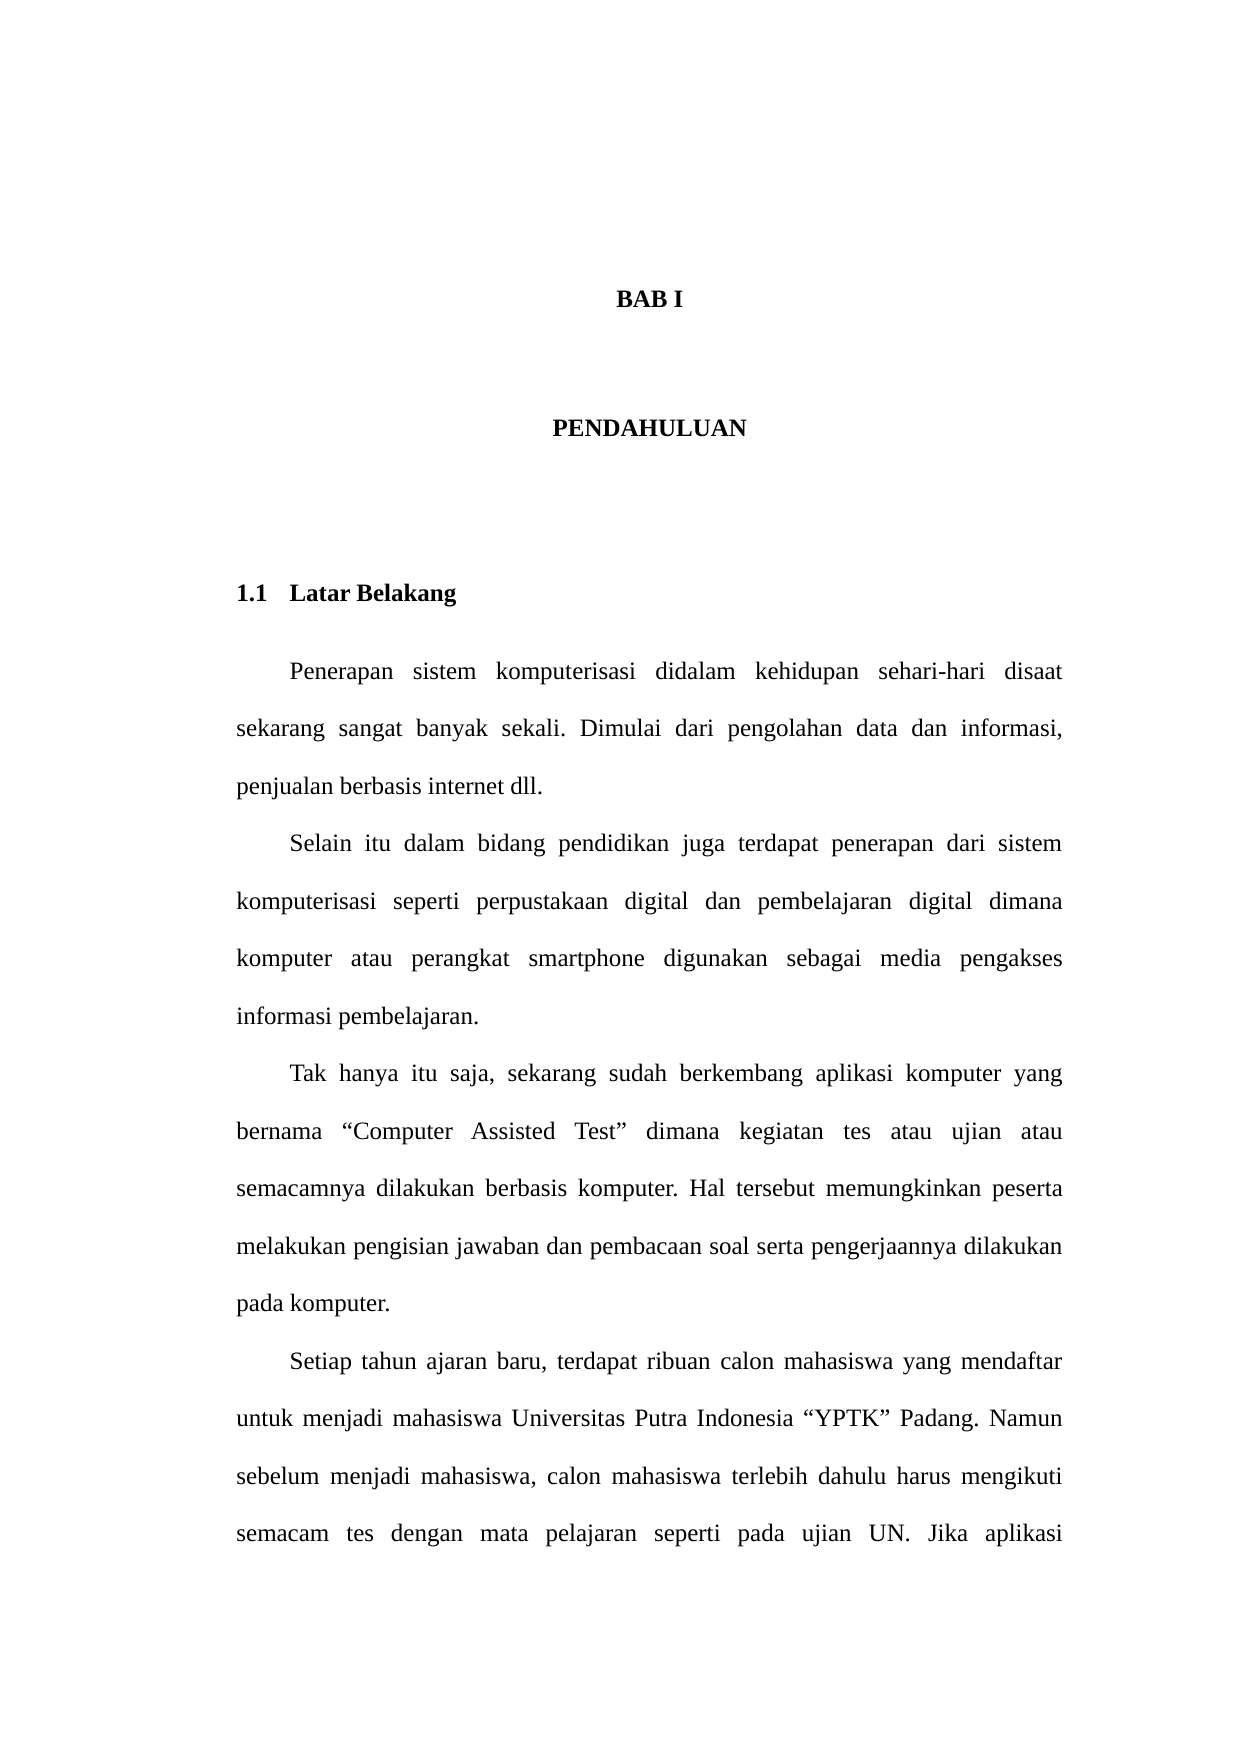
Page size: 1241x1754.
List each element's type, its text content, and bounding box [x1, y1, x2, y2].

text Selain itu dalam bidang pendidikan juga terdapat penerapan dari sistem komputerisasi seperti perpustakaan digital dan pembelajaran digital dimana komputer atau perangkat smartphone digunakan sebagai media pengakses informasi pembelajaran. [236, 828, 1063, 1029]
text Penerapan sistem komputerisasi didalam kehidupan sehari-hari disaat sekarang sangat banyak sekali. Dimulai dari pengolahan data dan informasi, penjualan berbasis internet dll. [236, 656, 1063, 799]
subtitle 1.1 Latar Belakang [236, 559, 1063, 611]
subtitle BAB I [236, 236, 1063, 325]
subtitle PENDAHULUAN [236, 413, 1063, 442]
text Tak hanya itu saja, sekarang sudah berkembang aplikasi komputer yang bernama “Computer Assisted Test” dimana kegiatan tes atau ujian atau semacamnya dilakukan berbasis komputer. Hal tersebut memungkinkan peserta melakukan pengisian jawaban dan pembacaan soal serta pengerjaannya dilakukan pada komputer. [236, 1058, 1063, 1317]
text Setiap tahun ajaran baru, terdapat ribuan calon mahasiswa yang mendaftar untuk menjadi mahasiswa Universitas Putra Indonesia “YPTK” Padang. Namun sebelum menjadi mahasiswa, calon mahasiswa terlebih dahulu harus mengikuti semacam tes dengan mata pelajaran seperti pada ujian UN. Jika aplikasi [236, 1346, 1063, 1547]
